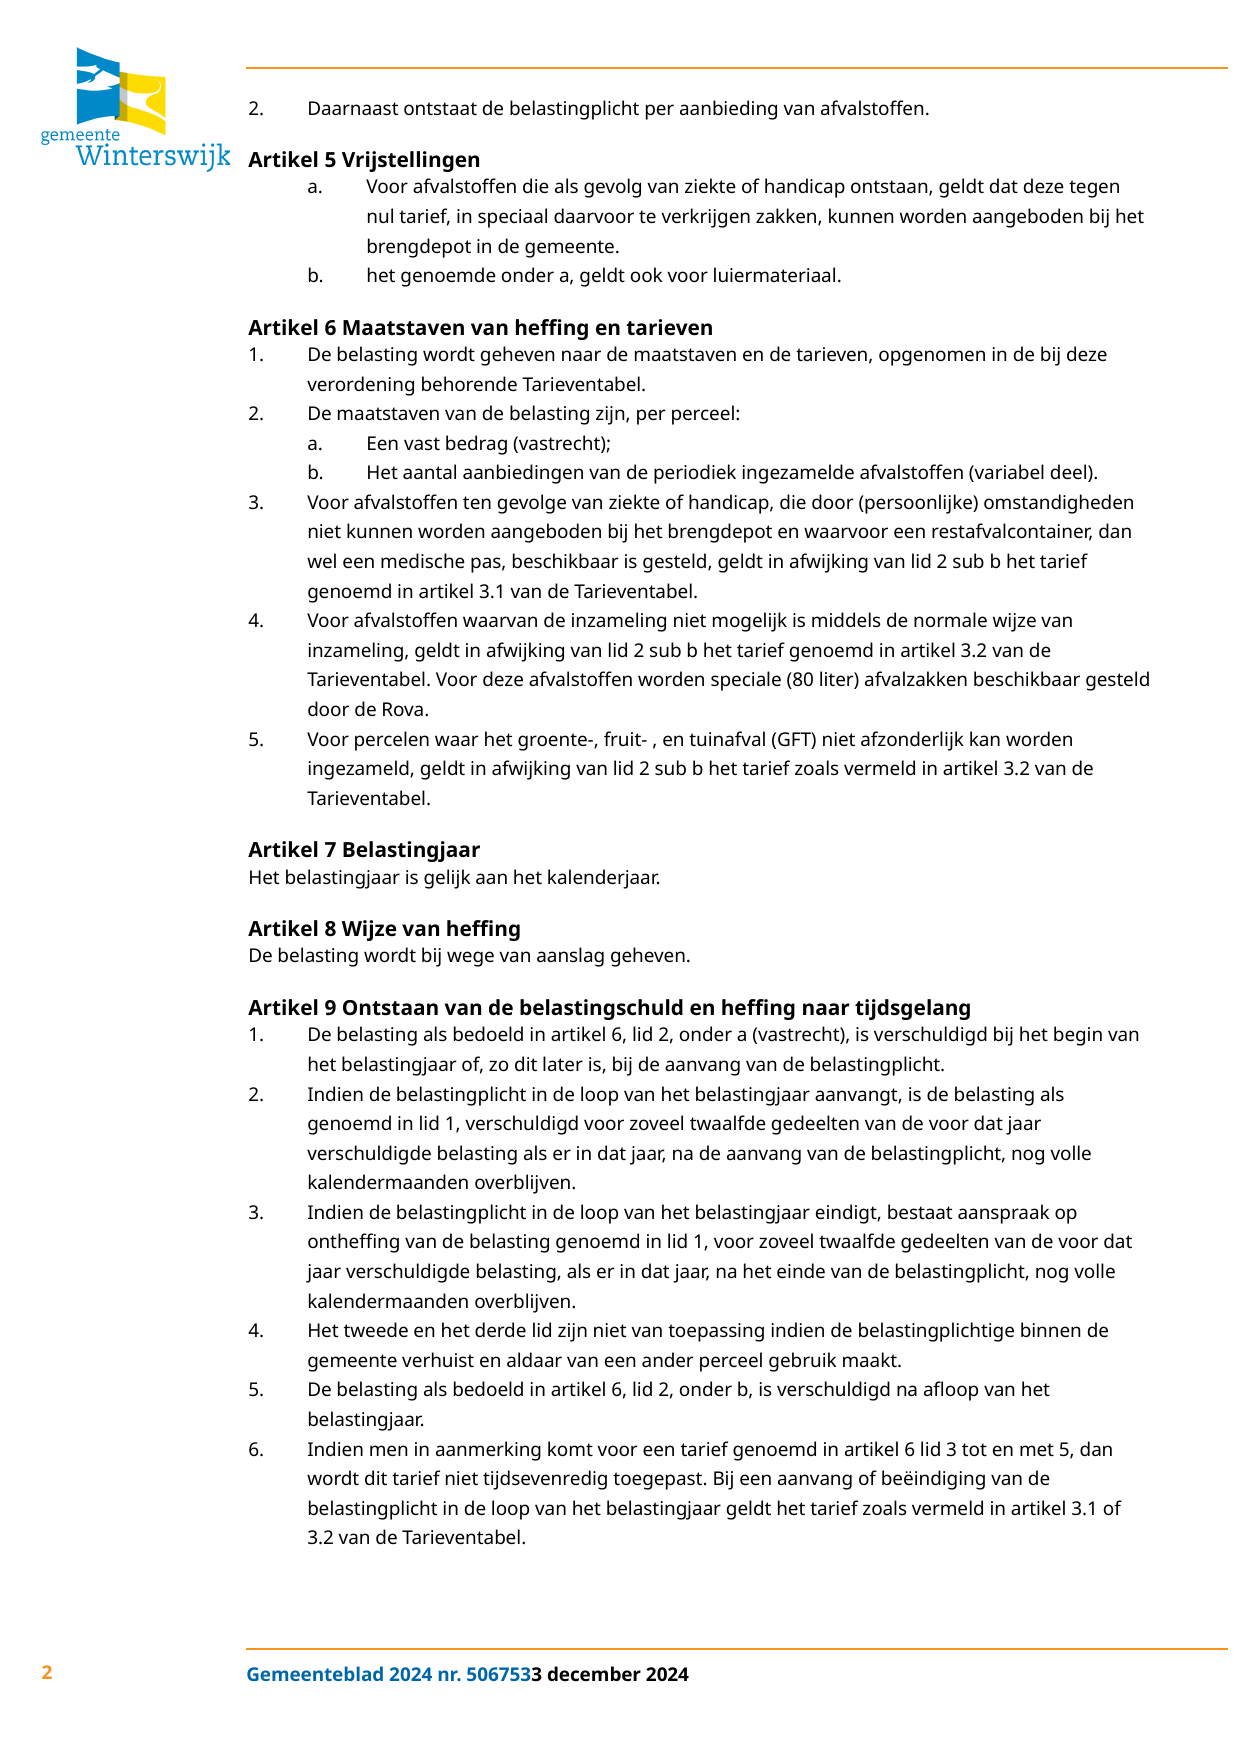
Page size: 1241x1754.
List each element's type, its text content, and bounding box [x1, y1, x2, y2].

text Artikel 7 Belastingjaar [248, 835, 1152, 864]
picture [225, 153, 231, 162]
text Artikel 8 Wijze van heffing [248, 914, 1152, 943]
list Het tweede en het derde lid zijn niet van toepassing indien de belastingplichtige binnen de gemeente verhuist en aldaar van een ander perceel gebruik maakt. [248, 1317, 1152, 1373]
text Artikel 6 Maatstaven van heffing en tarieven [248, 313, 1152, 341]
text Artikel 9 Ontstaan van de belastingschuld en heffing naar tijdsgelang [248, 993, 1152, 1022]
list Voor afvalstoffen ten gevolge van ziekte of handicap, die door (persoonlijke) omstandigheden niet kunnen worden aangeboden bij het brengdepot en waarvoor een restafvalcontainer, dan wel een medische pas, beschikbaar is gesteld, geldt in afwijking van lid 2 sub b het tarief genoemd in artikel 3.1 van de Tarieventabel. [248, 489, 1152, 604]
list Voor percelen waar het groente-, fruit- , en tuinafval (GFT) niet afzonderlijk kan worden ingezameld, geldt in afwijking van lid 2 sub b het tarief zoals vermeld in artikel 3.2 van de Tarieventabel. [248, 726, 1152, 811]
picture [41, 47, 231, 172]
list De belasting wordt geheven naar de maatstaven en de tarieven, opgenomen in de bij deze verordening behorende Tarieventabel. [248, 341, 1152, 397]
text Artikel 5 Vrijstellingen [248, 145, 1152, 174]
list Voor afvalstoffen die als gevolg van ziekte of handicap ontstaan, geldt dat deze tegen nul tarief, in speciaal daarvoor te verkrijgen zakken, kunnen worden aangeboden bij het brengdepot in de gemeente. [307, 174, 1152, 258]
text Het belastingjaar is gelijk aan het kalenderjaar. [248, 864, 1152, 889]
list De belasting als bedoeld in artikel 6, lid 2, onder a (vastrecht), is verschuldigd bij het begin van het belastingjaar of, zo dit later is, bij de aanvang van de belastingplicht. [248, 1022, 1152, 1077]
list Indien de belastingplicht in de loop van het belastingjaar eindigt, bestaat aanspraak op ontheffing van de belasting genoemd in lid 1, voor zoveel twaalfde gedeelten van de voor dat jaar verschuldigde belasting, als er in dat jaar, na het einde van de belastingplicht, nog volle kalendermaanden overblijven. [248, 1199, 1152, 1313]
list De belasting als bedoeld in artikel 6, lid 2, onder b, is verschuldigd na afloop van het belastingjaar. [248, 1377, 1152, 1432]
list De maatstaven van de belasting zijn, per perceel: [248, 400, 1152, 426]
list Indien men in aanmerking komt voor een tarief genoemd in artikel 6 lid 3 tot en met 5, dan wordt dit tarief niet tijdsevenredig toegepast. Bij een aanvang of beëindiging van de belastingplicht in de loop van het belastingjaar geldt het tarief zoals vermeld in artikel 3.1 of 3.2 van de Tarieventabel. [248, 1436, 1152, 1550]
list Een vast bedrag (vastrecht); [307, 430, 1152, 456]
list Indien de belastingplicht in de loop van het belastingjaar aanvangt, is de belasting als genoemd in lid 1, verschuldigd voor zoveel twaalfde gedeelten van de voor dat jaar verschuldigde belasting als er in dat jaar, na de aanvang van de belastingplicht, nog volle kalendermaanden overblijven. [248, 1081, 1152, 1195]
text De belasting wordt bij wege van aanslag geheven. [248, 943, 1152, 968]
list Het aantal aanbiedingen van de periodiek ingezamelde afvalstoffen (variabel deel). [307, 459, 1152, 485]
list Daarnaast ontstaat de belastingplicht per aanbieding van afvalstoffen. [248, 95, 1152, 121]
list het genoemde onder a, geldt ook voor luiermateriaal. [307, 262, 1152, 288]
list Voor afvalstoffen waarvan de inzameling niet mogelijk is middels de normale wijze van inzameling, geldt in afwijking van lid 2 sub b het tarief genoemd in artikel 3.2 van de Tarieventabel. Voor deze afvalstoffen worden speciale (80 liter) afvalzakken beschikbaar gesteld door de Rova. [248, 607, 1152, 722]
